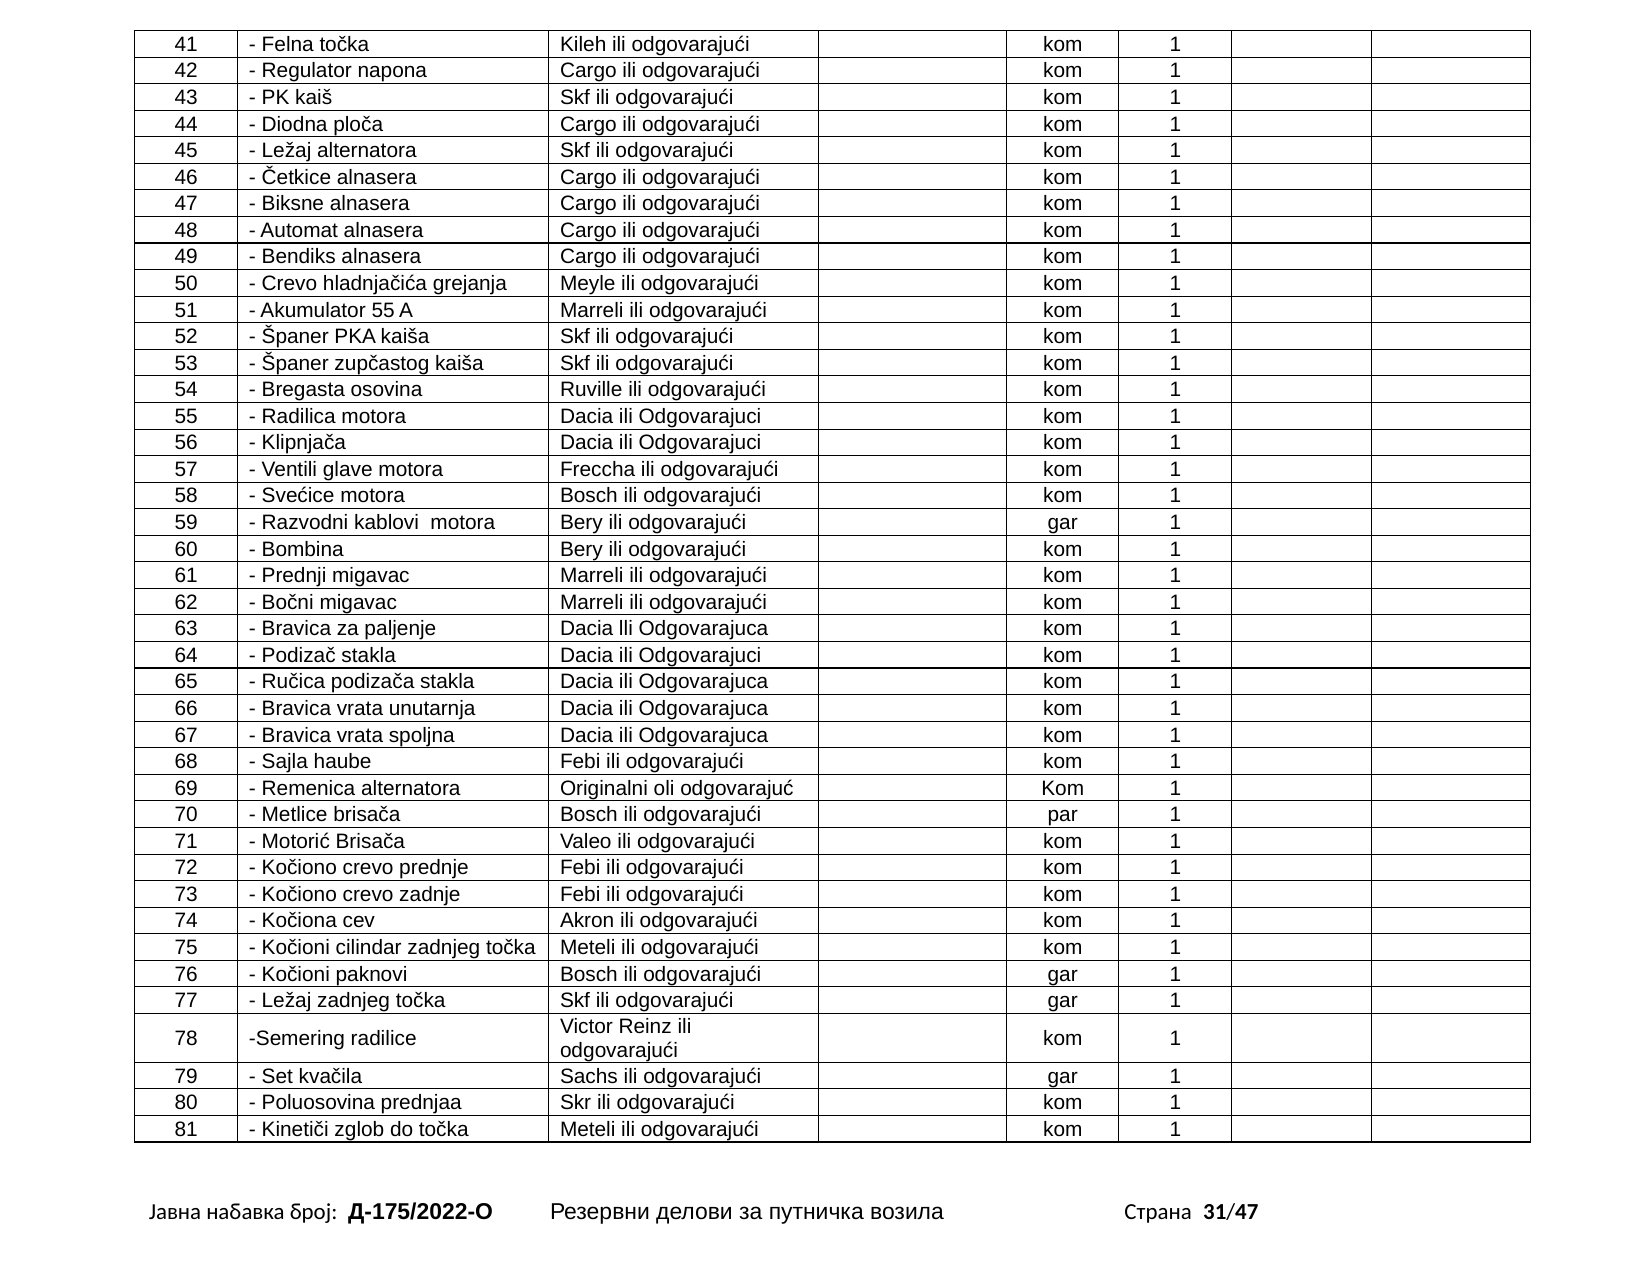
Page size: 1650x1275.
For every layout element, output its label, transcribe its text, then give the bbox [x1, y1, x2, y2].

table_cell [819, 1063, 1006, 1088]
table_cell [819, 270, 1006, 296]
table_cell [1232, 1063, 1371, 1088]
table_cell 42 [135, 58, 237, 83]
table_cell [1232, 589, 1371, 614]
table_cell [819, 642, 1006, 667]
table_cell 1 [1119, 509, 1231, 535]
table_cell Ruville ili odgovarajući [549, 376, 818, 402]
table_cell Bosch ili odgovarajući [549, 483, 818, 508]
table_cell [1372, 509, 1530, 535]
table_cell [1372, 695, 1530, 721]
table_cell - Bravica vrata spoljna [238, 722, 548, 747]
table_cell 1 [1119, 217, 1231, 242]
table_cell 1 [1119, 244, 1231, 269]
table_cell [1232, 801, 1371, 827]
table_cell Bery ili odgovarajući [549, 536, 818, 561]
table_cell [1232, 536, 1371, 561]
table_cell kom [1007, 403, 1118, 428]
table_cell [1372, 589, 1530, 614]
table_cell Skf ili odgovarajući [549, 350, 818, 375]
table_cell [1372, 642, 1530, 667]
table_cell [1372, 615, 1530, 641]
table_cell [819, 376, 1006, 402]
table_cell [1372, 483, 1530, 508]
table_cell Febi ili odgovarajući [549, 748, 818, 774]
table_cell [819, 828, 1006, 853]
table_cell [819, 483, 1006, 508]
table_cell 1 [1119, 31, 1231, 57]
table_cell 77 [135, 987, 237, 1013]
table_cell - Bočni migavac [238, 589, 548, 614]
table_cell - Bombina [238, 536, 548, 561]
table_cell [1232, 58, 1371, 83]
table_cell 56 [135, 430, 237, 455]
table_cell - Kočiono crevo zadnje [238, 881, 548, 907]
table_cell - Kočioni cilindar zadnjeg točka [238, 934, 548, 960]
table_cell [819, 244, 1006, 269]
table_cell [1372, 456, 1530, 482]
table_cell [1232, 987, 1371, 1013]
table_cell [1372, 881, 1530, 907]
table_cell [1372, 562, 1530, 588]
table_cell [819, 323, 1006, 349]
table_cell kom [1007, 217, 1118, 242]
table_cell Dacia ili Odgovarajuci [549, 642, 818, 667]
table_cell kom [1007, 642, 1118, 667]
table_cell - Radilica motora [238, 403, 548, 428]
table_cell [1372, 58, 1530, 83]
table_cell [1232, 615, 1371, 641]
table_cell 45 [135, 137, 237, 163]
table_cell [1372, 111, 1530, 136]
table_cell Skf ili odgovarajući [549, 137, 818, 163]
table_cell - Razvodni kablovi motora [238, 509, 548, 535]
table_cell 1 [1119, 430, 1231, 455]
table_cell 50 [135, 270, 237, 296]
table_cell Skr ili odgovarajući [549, 1089, 818, 1115]
table_cell [819, 961, 1006, 986]
table_cell [1372, 855, 1530, 880]
table_cell kom [1007, 828, 1118, 853]
table_cell kom [1007, 589, 1118, 614]
table_cell 74 [135, 908, 237, 933]
table_cell 1 [1119, 456, 1231, 482]
table_cell 1 [1119, 881, 1231, 907]
table_cell - Akumulator 55 A [238, 297, 548, 322]
table_cell [1372, 1089, 1530, 1115]
table_cell Skf ili odgovarajući [549, 84, 818, 110]
table_cell [1372, 961, 1530, 986]
table_cell [1232, 562, 1371, 588]
table_cell 1 [1119, 164, 1231, 189]
table_cell [1372, 350, 1530, 375]
table_cell kom [1007, 350, 1118, 375]
table_cell [819, 695, 1006, 721]
table_cell 61 [135, 562, 237, 588]
table_cell kom [1007, 908, 1118, 933]
table_cell [1372, 722, 1530, 747]
table_cell Marreli ili odgovarajući [549, 589, 818, 614]
table_cell [819, 456, 1006, 482]
table_cell kom [1007, 111, 1118, 136]
table_cell -Semering radilice [238, 1014, 548, 1062]
table_cell 1 [1119, 562, 1231, 588]
table_cell Cargo ili odgovarajući [549, 164, 818, 189]
table_cell 1 [1119, 748, 1231, 774]
table_cell 78 [135, 1014, 237, 1062]
table_cell 1 [1119, 961, 1231, 986]
table_cell kom [1007, 297, 1118, 322]
table_cell [819, 430, 1006, 455]
table_cell [1232, 509, 1371, 535]
table_cell kom [1007, 536, 1118, 561]
table_cell [819, 669, 1006, 694]
table_cell Dacia ili Odgovarajuca [549, 722, 818, 747]
table_cell [1372, 297, 1530, 322]
table_cell [1232, 430, 1371, 455]
table_cell kom [1007, 615, 1118, 641]
table_cell 67 [135, 722, 237, 747]
table_cell [819, 58, 1006, 83]
table_cell [819, 31, 1006, 57]
table_cell [1232, 270, 1371, 296]
table_cell [1232, 748, 1371, 774]
table_cell [819, 84, 1006, 110]
table_cell 1 [1119, 642, 1231, 667]
table_cell - PK kaiš [238, 84, 548, 110]
table_cell 47 [135, 190, 237, 216]
table_cell [819, 801, 1006, 827]
table_cell Cargo ili odgovarajući [549, 190, 818, 216]
table_cell [819, 509, 1006, 535]
table_cell 1 [1119, 323, 1231, 349]
table_cell 48 [135, 217, 237, 242]
table_cell 1 [1119, 536, 1231, 561]
table_cell [1232, 164, 1371, 189]
table_cell 1 [1119, 483, 1231, 508]
table_cell [1232, 642, 1371, 667]
table_cell [819, 775, 1006, 800]
table_cell Meyle ili odgovarajući [549, 270, 818, 296]
table_cell - Regulator napona [238, 58, 548, 83]
table_cell - Ležaj zadnjeg točka [238, 987, 548, 1013]
table_cell 1 [1119, 801, 1231, 827]
table_cell [819, 137, 1006, 163]
table_cell 49 [135, 244, 237, 269]
table_cell Dacia ili Odgovarajuci [549, 403, 818, 428]
table_cell 1 [1119, 828, 1231, 853]
table_cell [1372, 801, 1530, 827]
table_cell kom [1007, 881, 1118, 907]
table_cell [1372, 430, 1530, 455]
table_cell [1232, 297, 1371, 322]
table_cell - Set kvačila [238, 1063, 548, 1088]
table_cell - Četkice alnasera [238, 164, 548, 189]
table_cell 71 [135, 828, 237, 853]
table_cell 65 [135, 669, 237, 694]
table_cell [1232, 1089, 1371, 1115]
table_cell 1 [1119, 111, 1231, 136]
table_cell kom [1007, 323, 1118, 349]
table_cell - Španer PKA kaiša [238, 323, 548, 349]
table_cell [1372, 31, 1530, 57]
table_cell 58 [135, 483, 237, 508]
table_cell kom [1007, 84, 1118, 110]
table_cell 1 [1119, 908, 1231, 933]
table_cell [1372, 1116, 1530, 1141]
table_cell kom [1007, 748, 1118, 774]
table_cell [1232, 1116, 1371, 1141]
table_cell 1 [1119, 669, 1231, 694]
table_cell 73 [135, 881, 237, 907]
table_cell [1232, 934, 1371, 960]
table_cell [1372, 190, 1530, 216]
table_cell [1232, 84, 1371, 110]
table_cell [819, 722, 1006, 747]
table_cell 1 [1119, 1063, 1231, 1088]
table_cell [1372, 748, 1530, 774]
table_cell 1 [1119, 775, 1231, 800]
table_cell [1372, 84, 1530, 110]
table_cell Cargo ili odgovarajući [549, 217, 818, 242]
table_cell kom [1007, 164, 1118, 189]
table_cell - Klipnjača [238, 430, 548, 455]
table_cell - Ručica podizača stakla [238, 669, 548, 694]
table_cell [1232, 137, 1371, 163]
table_cell kom [1007, 669, 1118, 694]
table_cell Valeo ili odgovarajući [549, 828, 818, 853]
table_cell - Svećice motora [238, 483, 548, 508]
table_cell [1232, 881, 1371, 907]
table_cell 55 [135, 403, 237, 428]
table_cell [1232, 350, 1371, 375]
table_cell - Bendiks alnasera [238, 244, 548, 269]
table_cell Marreli ili odgovarajući [549, 562, 818, 588]
table_cell [1232, 403, 1371, 428]
table_cell Meteli ili odgovarajući [549, 934, 818, 960]
table_cell [1372, 323, 1530, 349]
table_cell [1232, 669, 1371, 694]
table_cell - Španer zupčastog kaiša [238, 350, 548, 375]
table_cell 68 [135, 748, 237, 774]
table_cell 1 [1119, 58, 1231, 83]
table_cell [1372, 536, 1530, 561]
table_cell 69 [135, 775, 237, 800]
table_cell kom [1007, 376, 1118, 402]
table_cell [819, 748, 1006, 774]
table_cell [819, 908, 1006, 933]
table_cell - Prednji migavac [238, 562, 548, 588]
table_cell Dacia ili Odgovarajuca [549, 669, 818, 694]
table_cell gar [1007, 987, 1118, 1013]
table_cell [1232, 376, 1371, 402]
table_cell - Bravica vrata unutarnja [238, 695, 548, 721]
table_cell 1 [1119, 350, 1231, 375]
table_cell [1232, 695, 1371, 721]
table_cell 1 [1119, 722, 1231, 747]
table_cell kom [1007, 1014, 1118, 1062]
table_cell [1232, 456, 1371, 482]
table_cell [819, 403, 1006, 428]
table_cell Sachs ili odgovarajući [549, 1063, 818, 1088]
table_cell 1 [1119, 84, 1231, 110]
table_cell kom [1007, 695, 1118, 721]
table_cell - Biksne alnasera [238, 190, 548, 216]
table_cell - Metlice brisača [238, 801, 548, 827]
table_cell Dacia lli Odgovarajuca [549, 615, 818, 641]
table_cell - Kinetiči zglob do točka [238, 1116, 548, 1141]
table_cell kom [1007, 244, 1118, 269]
table_cell Bosch ili odgovarajući [549, 961, 818, 986]
table_cell [1372, 828, 1530, 853]
table_cell - Bravica za paljenje [238, 615, 548, 641]
table_cell - Kočiona cev [238, 908, 548, 933]
table_cell 43 [135, 84, 237, 110]
table_cell - Crevo hladnjačića grejanja [238, 270, 548, 296]
table_cell 1 [1119, 403, 1231, 428]
table_cell Marreli ili odgovarajući [549, 297, 818, 322]
table_cell 53 [135, 350, 237, 375]
table_cell - Kočioni paknovi [238, 961, 548, 986]
table_cell [1232, 31, 1371, 57]
table_cell kom [1007, 137, 1118, 163]
table_cell [819, 164, 1006, 189]
table_cell 1 [1119, 1116, 1231, 1141]
table_cell [1372, 376, 1530, 402]
table_cell 66 [135, 695, 237, 721]
table_cell 1 [1119, 137, 1231, 163]
table_cell - Motorić Brisača [238, 828, 548, 853]
table_cell Skf ili odgovarajući [549, 987, 818, 1013]
table_cell 44 [135, 111, 237, 136]
table_cell [1232, 855, 1371, 880]
table_cell [1232, 111, 1371, 136]
table_cell - Diodna ploča [238, 111, 548, 136]
table_cell Victor Reinz ili odgovarajući [549, 1014, 818, 1062]
table_cell - Automat alnasera [238, 217, 548, 242]
table_cell [819, 1089, 1006, 1115]
table_cell 64 [135, 642, 237, 667]
table_cell 59 [135, 509, 237, 535]
table_cell [1232, 244, 1371, 269]
table_cell - Podizač stakla [238, 642, 548, 667]
table_cell [819, 190, 1006, 216]
table_cell 1 [1119, 615, 1231, 641]
table_cell kom [1007, 270, 1118, 296]
table_cell [819, 297, 1006, 322]
table_cell [1372, 934, 1530, 960]
table_cell [819, 855, 1006, 880]
table_cell [819, 987, 1006, 1013]
table_cell kom [1007, 483, 1118, 508]
table_cell [819, 111, 1006, 136]
table_cell [819, 881, 1006, 907]
table_cell - Kočiono crevo prednje [238, 855, 548, 880]
table_cell gar [1007, 961, 1118, 986]
table_cell Bery ili odgovarajući [549, 509, 818, 535]
table_cell 80 [135, 1089, 237, 1115]
table_cell [1232, 775, 1371, 800]
table_cell [1372, 987, 1530, 1013]
table_cell [819, 217, 1006, 242]
table_cell Dacia ili Odgovarajuca [549, 695, 818, 721]
table_cell kom [1007, 31, 1118, 57]
table_cell [819, 615, 1006, 641]
table_cell Febi ili odgovarajući [549, 881, 818, 907]
table_cell - Felna točka [238, 31, 548, 57]
table_cell 70 [135, 801, 237, 827]
table_cell kom [1007, 190, 1118, 216]
table_cell 1 [1119, 190, 1231, 216]
table_cell [819, 934, 1006, 960]
table_cell [1372, 775, 1530, 800]
table_cell [1232, 323, 1371, 349]
table_cell [819, 562, 1006, 588]
table_cell 1 [1119, 855, 1231, 880]
table_cell 72 [135, 855, 237, 880]
table_cell - Remenica alternatora [238, 775, 548, 800]
table_cell [1372, 270, 1530, 296]
table_cell Freccha ili odgovarajući [549, 456, 818, 482]
table_cell [1372, 908, 1530, 933]
table_cell 75 [135, 934, 237, 960]
table_cell 1 [1119, 1089, 1231, 1115]
table_cell [1372, 1014, 1530, 1062]
table_cell - Poluosovina prednjaa [238, 1089, 548, 1115]
table_cell - Ležaj alternatora [238, 137, 548, 163]
table_cell [1372, 244, 1530, 269]
table_cell Febi ili odgovarajući [549, 855, 818, 880]
table_cell [1232, 828, 1371, 853]
table_cell kom [1007, 1116, 1118, 1141]
table_cell [1372, 164, 1530, 189]
table_cell 51 [135, 297, 237, 322]
table_cell - Ventili glave motora [238, 456, 548, 482]
table_cell 1 [1119, 695, 1231, 721]
table_cell 1 [1119, 270, 1231, 296]
table_cell [1232, 722, 1371, 747]
table_cell 1 [1119, 589, 1231, 614]
table_cell kom [1007, 58, 1118, 83]
table_cell kom [1007, 430, 1118, 455]
table_cell Akron ili odgovarajući [549, 908, 818, 933]
table_cell [1232, 908, 1371, 933]
table_cell [1372, 1063, 1530, 1088]
table_cell Kileh ili odgovarajući [549, 31, 818, 57]
table_cell Cargo ili odgovarajući [549, 244, 818, 269]
table_cell 62 [135, 589, 237, 614]
table_cell Kom [1007, 775, 1118, 800]
table_cell 52 [135, 323, 237, 349]
table_cell par [1007, 801, 1118, 827]
table_cell kom [1007, 1089, 1118, 1115]
table_cell [1232, 217, 1371, 242]
table_cell Skf ili odgovarajući [549, 323, 818, 349]
table_cell Bosch ili odgovarajući [549, 801, 818, 827]
table_cell 1 [1119, 934, 1231, 960]
table_cell Cargo ili odgovarajući [549, 58, 818, 83]
table_cell 63 [135, 615, 237, 641]
table_cell kom [1007, 456, 1118, 482]
table_cell [819, 1116, 1006, 1141]
table_cell [1232, 961, 1371, 986]
table_cell [819, 350, 1006, 375]
table_cell 81 [135, 1116, 237, 1141]
table_cell 41 [135, 31, 237, 57]
table_cell Meteli ili odgovarajući [549, 1116, 818, 1141]
table_cell kom [1007, 562, 1118, 588]
table_cell [1372, 403, 1530, 428]
table_cell [1232, 1014, 1371, 1062]
table_cell [819, 1014, 1006, 1062]
table_cell [819, 536, 1006, 561]
table_cell kom [1007, 855, 1118, 880]
table_cell Originalni oli odgovarajuć [549, 775, 818, 800]
table_cell 76 [135, 961, 237, 986]
table_cell 1 [1119, 987, 1231, 1013]
table_cell 1 [1119, 1014, 1231, 1062]
table_cell 1 [1119, 376, 1231, 402]
table_cell Cargo ili odgovarajući [549, 111, 818, 136]
table_cell [1232, 483, 1371, 508]
table_cell gar [1007, 1063, 1118, 1088]
table_cell kom [1007, 722, 1118, 747]
table_cell Dacia ili Odgovarajuci [549, 430, 818, 455]
table_cell 79 [135, 1063, 237, 1088]
table_cell 60 [135, 536, 237, 561]
table_cell kom [1007, 934, 1118, 960]
table_cell gar [1007, 509, 1118, 535]
table_cell [1232, 190, 1371, 216]
table_cell - Sajla haube [238, 748, 548, 774]
table_cell - Bregasta osovina [238, 376, 548, 402]
table_cell [1372, 217, 1530, 242]
table_cell 1 [1119, 297, 1231, 322]
table_cell 54 [135, 376, 237, 402]
table_cell 57 [135, 456, 237, 482]
table_cell 46 [135, 164, 237, 189]
table_cell [1372, 137, 1530, 163]
table_cell [1372, 669, 1530, 694]
table_cell [819, 589, 1006, 614]
